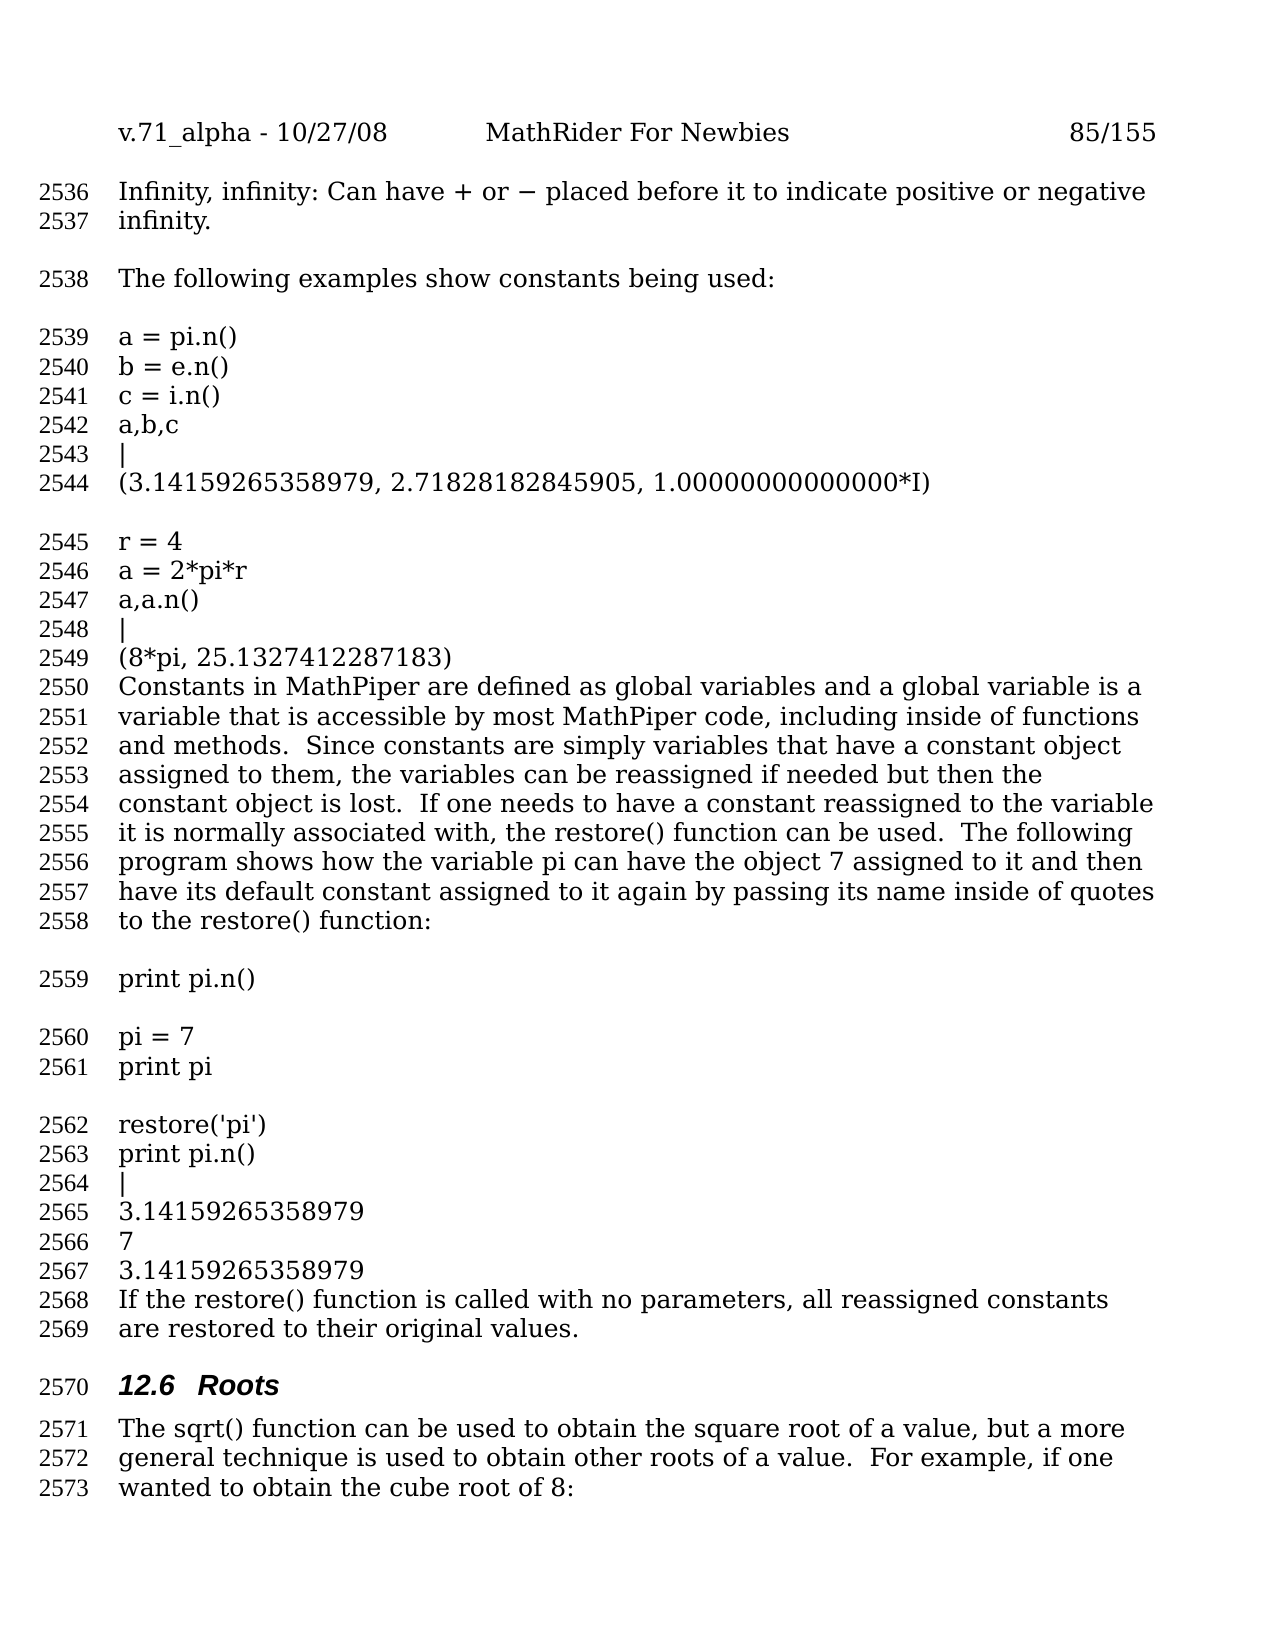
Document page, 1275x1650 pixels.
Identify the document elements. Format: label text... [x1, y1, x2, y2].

text print pi.n() [118, 964, 1157, 993]
text 3.14159265358979 [118, 1198, 1157, 1227]
text b = e.n() [118, 352, 1157, 381]
text | [118, 439, 1157, 468]
text a,b,c [118, 410, 1157, 439]
text | [118, 614, 1157, 643]
text | [118, 1168, 1157, 1198]
text print pi [118, 1052, 1157, 1081]
text 7 [118, 1227, 1157, 1256]
text The sqrt() function can be used to obtain the square root of a value, but a more general technique is used to obtain other roots of a value. For example, if one wanted to obtain the cube root of 8: [118, 1414, 1157, 1502]
text (8*pi, 25.1327412287183) [118, 643, 1157, 673]
text a,a.n() [118, 585, 1157, 614]
text c = i.n() [118, 381, 1157, 410]
text The following examples show constants being used: [118, 264, 1157, 293]
text If the restore() function is called with no parameters, all reassigned constants are restored to their original values. [118, 1285, 1157, 1343]
text pi = 7 [118, 1023, 1157, 1052]
text 3.14159265358979 [118, 1256, 1157, 1285]
text Constants in MathPiper are defined as global variables and a global variable is a variable that is accessible by most MathPiper code, including inside of functions and methods. Since constants are simply variables that have a constant object assigned to them, the variables can be reassigned if needed but then the constant object is lost. If one needs to have a constant reassigned to the variable it is normally associated with, the restore() function can be used. The following program shows how the variable pi can have the object 7 assigned to it and then have its default constant assigned to it again by passing its name inside of quotes to the restore() function: [118, 673, 1157, 935]
text a = pi.n() [118, 323, 1157, 352]
subtitle Roots [118, 1368, 1157, 1402]
text restore('pi') [118, 1110, 1157, 1139]
text r = 4 [118, 527, 1157, 556]
text print pi.n() [118, 1139, 1157, 1168]
text a = 2*pi*r [118, 556, 1157, 585]
text Infinity, infinity: Can have + or − placed before it to indicate positive or negative infinity. [118, 177, 1157, 235]
text (3.14159265358979, 2.71828182845905, 1.00000000000000*I) [118, 468, 1157, 498]
